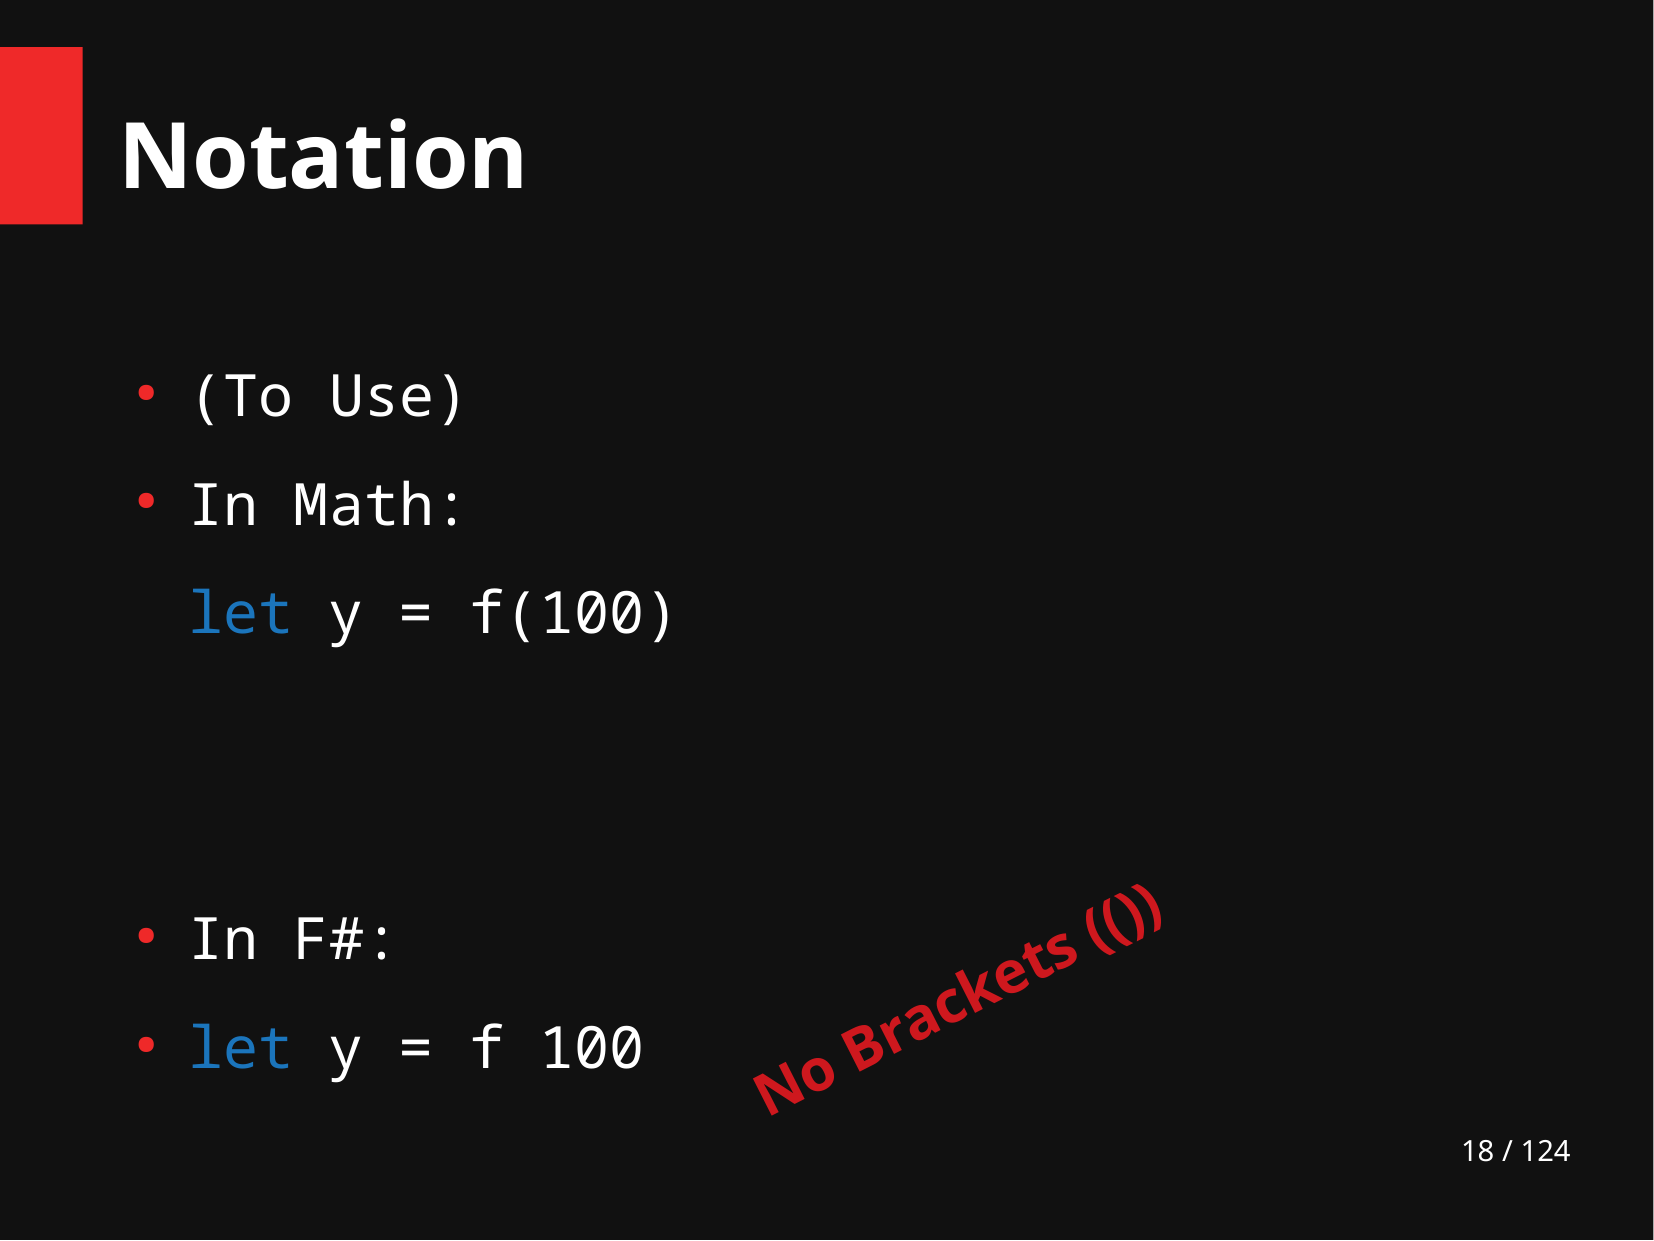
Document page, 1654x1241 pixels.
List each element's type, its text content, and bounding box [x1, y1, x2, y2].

list (To Use) In Math: let y = f(100) In F#: let y = f 100 [118, 354, 1536, 1074]
title Notation [118, 49, 1571, 257]
text_box No Brackets (()) [723, 831, 1229, 1161]
